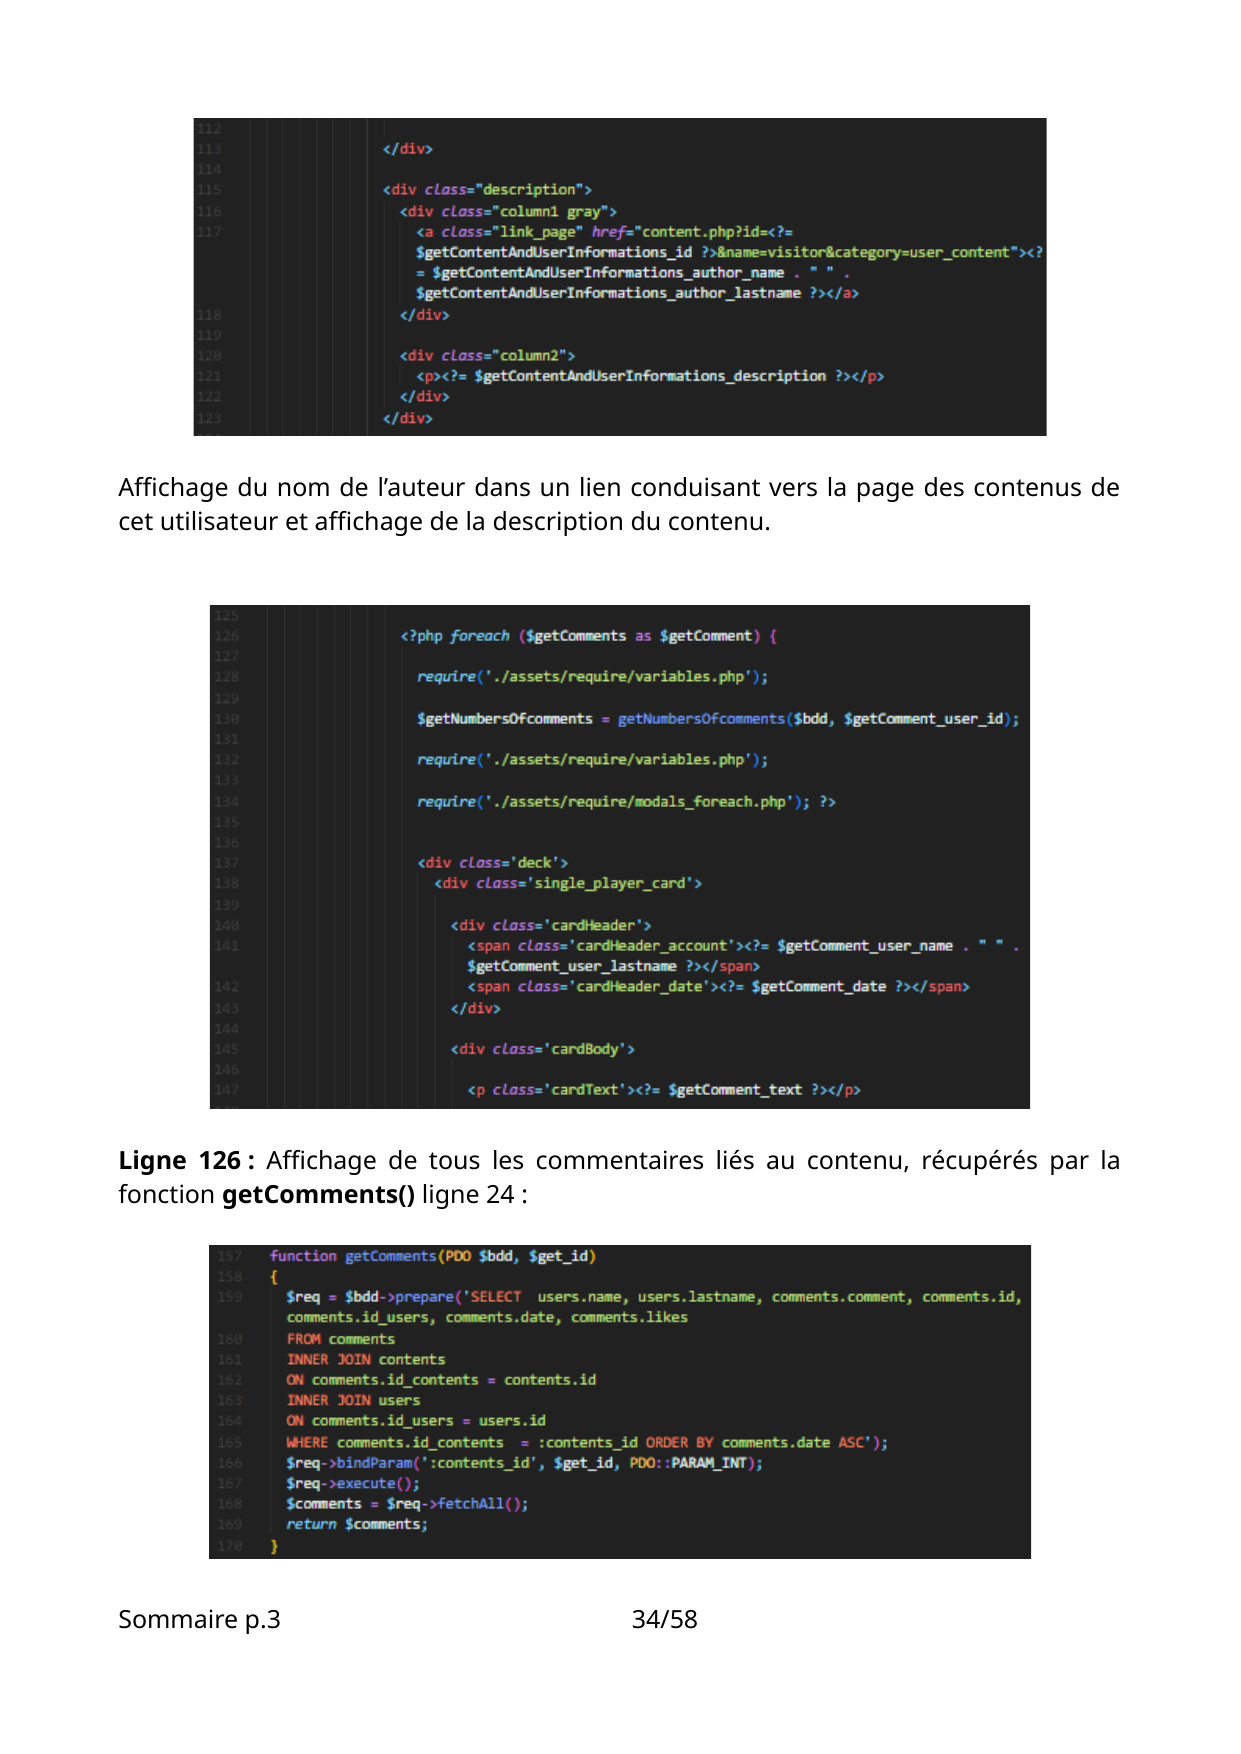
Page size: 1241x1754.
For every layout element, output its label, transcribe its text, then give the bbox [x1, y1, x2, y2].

text Ligne 126 : Affichage de tous les commentaires liés au contenu, récupérés par la fonction getComments() ligne 24 : [118, 1143, 1122, 1211]
text Affichage du nom de l’auteur dans un lien conduisant vers la page des contenus de cet utilisateur et affichage de la description du contenu. [118, 469, 1122, 537]
picture [193, 118, 1047, 436]
picture [209, 605, 1031, 1109]
picture [209, 1245, 1032, 1559]
